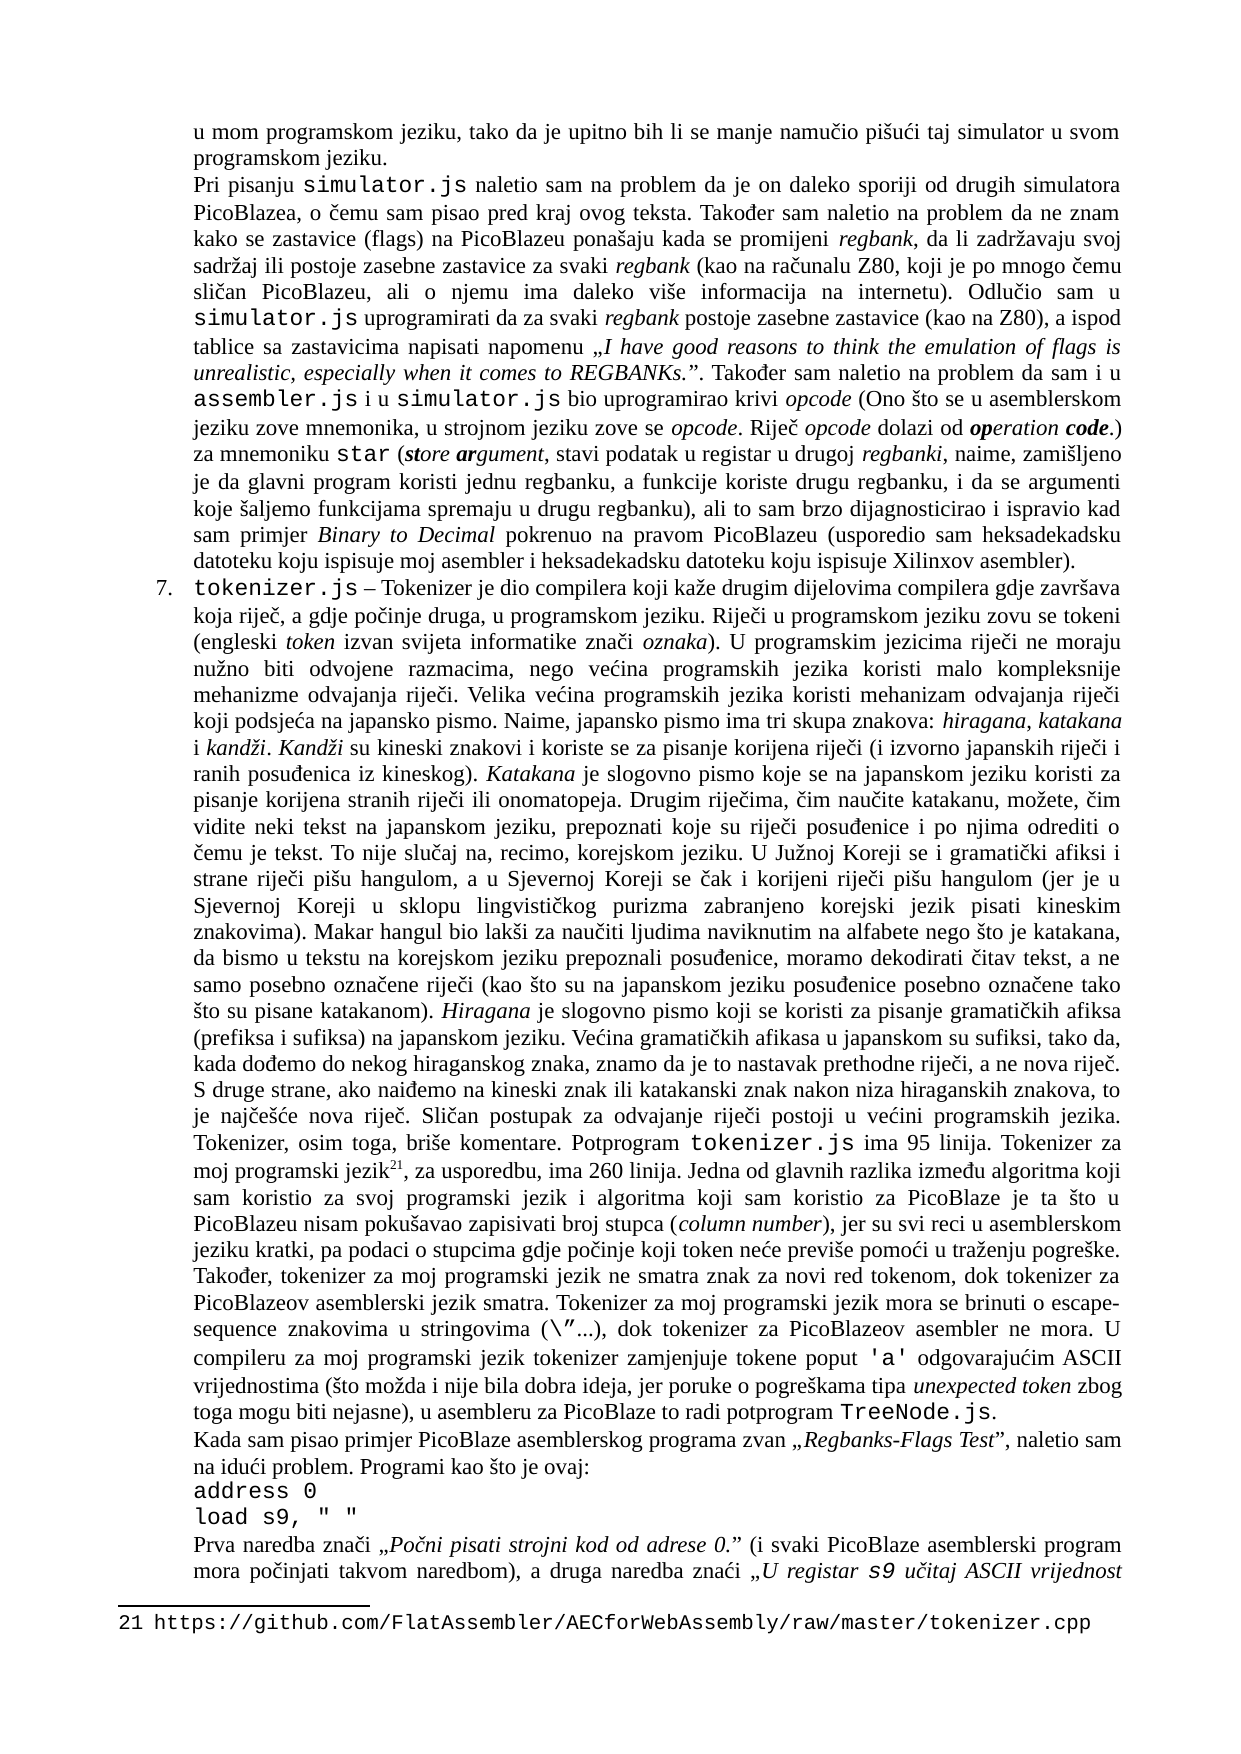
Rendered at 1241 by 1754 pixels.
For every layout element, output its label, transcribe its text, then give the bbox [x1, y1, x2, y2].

list Pri pisanju simulator.js naletio sam na problem da je on daleko sporiji od drugih simulatora PicoBlazea, o čemu sam pisao pred kraj ovog teksta. Također sam naletio na problem da ne znam kako se zastavice (flags) na PicoBlazeu ponašaju kada se promijeni regbank, da li zadržavaju svoj sadržaj ili postoje zasebne zastavice za svaki regbank (kao na računalu Z80, koji je po mnogo čemu sličan PicoBlazeu, ali o njemu ima daleko više informacija na internetu). Odlučio sam u simulator.js uprogramirati da za svaki regbank postoje zasebne zastavice (kao na Z80), a ispod tablice sa zastavicima napisati napomenu „I have good reasons to think the emulation of flags is unrealistic, especially when it comes to REGBANKs.”. Također sam naletio na problem da sam i u assembler.js i u simulator.js bio uprogramirao krivi opcode (Ono što se u asemblerskom jeziku zove mnemonika, u strojnom jeziku zove se opcode. Riječ opcode dolazi od operation code.) za mnemoniku star (store argument, stavi podatak u registar u drugoj regbanki, naime, zamišljeno je da glavni program koristi jednu regbanku, a funkcije koriste drugu regbanku, i da se argumenti koje šaljemo funkcijama spremaju u drugu regbanku), ali to sam brzo dijagnosticirao i ispravio kad sam primjer Binary to Decimal pokrenuo na pravom PicoBlazeu (usporedio sam heksadekadsku datoteku koju ispisuje moj asembler i heksadekadsku datoteku koju ispisuje Xilinxov asembler). [156, 171, 1122, 574]
list Prva naredba znači „Počni pisati strojni kod od adrese 0.” (i svaki PicoBlaze asemblerski program mora počinjati takvom naredbom), a druga naredba znaći „U registar s9 učitaj ASCII vrijednost [156, 1531, 1122, 1586]
list https://github.com/FlatAssembler/AECforWebAssembly/raw/master/tokenizer.cpp [118, 1612, 1122, 1636]
list tokenizer.js – Tokenizer je dio compilera koji kaže drugim dijelovima compilera gdje završava koja riječ, a gdje počinje druga, u programskom jeziku. Riječi u programskom jeziku zovu se tokeni (engleski token izvan svijeta informatike znači oznaka). U programskim jezicima riječi ne moraju nužno biti odvojene razmacima, nego većina programskih jezika koristi malo kompleksnije mehanizme odvajanja riječi. Velika većina programskih jezika koristi mehanizam odvajanja riječi koji podsjeća na japansko pismo. Naime, japansko pismo ima tri skupa znakova: hiragana, katakana i kandži. Kandži su kineski znakovi i koriste se za pisanje korijena riječi (i izvorno japanskih riječi i ranih posuđenica iz kineskog). Katakana je slogovno pismo koje se na japanskom jeziku koristi za pisanje korijena stranih riječi ili onomatopeja. Drugim riječima, čim naučite katakanu, možete, čim vidite neki tekst na japanskom jeziku, prepoznati koje su riječi posuđenice i po njima odrediti o čemu je tekst. To nije slučaj na, recimo, korejskom jeziku. U Južnoj Koreji se i gramatički afiksi i strane riječi pišu hangulom, a u Sjevernoj Koreji se čak i korijeni riječi pišu hangulom (jer je u Sjevernoj Koreji u sklopu lingvističkog purizma zabranjeno korejski jezik pisati kineskim znakovima). Makar hangul bio lakši za naučiti ljudima naviknutim na alfabete nego što je katakana, da bismo u tekstu na korejskom jeziku prepoznali posuđenice, moramo dekodirati čitav tekst, a ne samo posebno označene riječi (kao što su na japanskom jeziku posuđenice posebno označene tako što su pisane katakanom). Hiragana je slogovno pismo koji se koristi za pisanje gramatičkih afiksa (prefiksa i sufiksa) na japanskom jeziku. Većina gramatičkih afikasa u japanskom su sufiksi, tako da, kada dođemo do nekog hiraganskog znaka, znamo da je to nastavak prethodne riječi, a ne nova riječ. S druge strane, ako naiđemo na kineski znak ili katakanski znak nakon niza hiraganskih znakova, to je najčešće nova riječ. Sličan postupak za odvajanje riječi postoji u većini programskih jezika. Tokenizer, osim toga, briše komentare. Potprogram tokenizer.js ima 95 linija. Tokenizer za moj programski jezik, za usporedbu, ima 260 linija. Jedna od glavnih razlika između algoritma koji sam koristio za svoj programski jezik i algoritma koji sam koristio za PicoBlaze je ta što u PicoBlazeu nisam pokušavao zapisivati broj stupca (column number), jer su svi reci u asemblerskom jeziku kratki, pa podaci o stupcima gdje počinje koji token neće previše pomoći u traženju pogreške. Također, tokenizer za moj programski jezik ne smatra znak za novi red tokenom, dok tokenizer za PicoBlazeov asemblerski jezik smatra. Tokenizer za moj programski jezik mora se brinuti o escape-sequence znakovima u stringovima (\”...), dok tokenizer za PicoBlazeov asembler ne mora. U compileru za moj programski jezik tokenizer zamjenjuje tokene poput 'a' odgovarajućim ASCII vrijednostima (što možda i nije bila dobra ideja, jer poruke o pogreškama tipa unexpected token zbog toga mogu biti nejasne), u asembleru za PicoBlaze to radi potprogram TreeNode.js. [156, 574, 1122, 1426]
list u mom programskom jeziku, tako da je upitno bih li se manje namučio pišući taj simulator u svom programskom jeziku. [156, 118, 1122, 171]
list Kada sam pisao primjer PicoBlaze asemblerskog programa zvan „Regbanks-Flags Test”, naletio sam na idući problem. Programi kao što je ovaj: [156, 1426, 1122, 1479]
list address 0 [156, 1479, 1122, 1505]
list load s9, " " [156, 1505, 1122, 1531]
